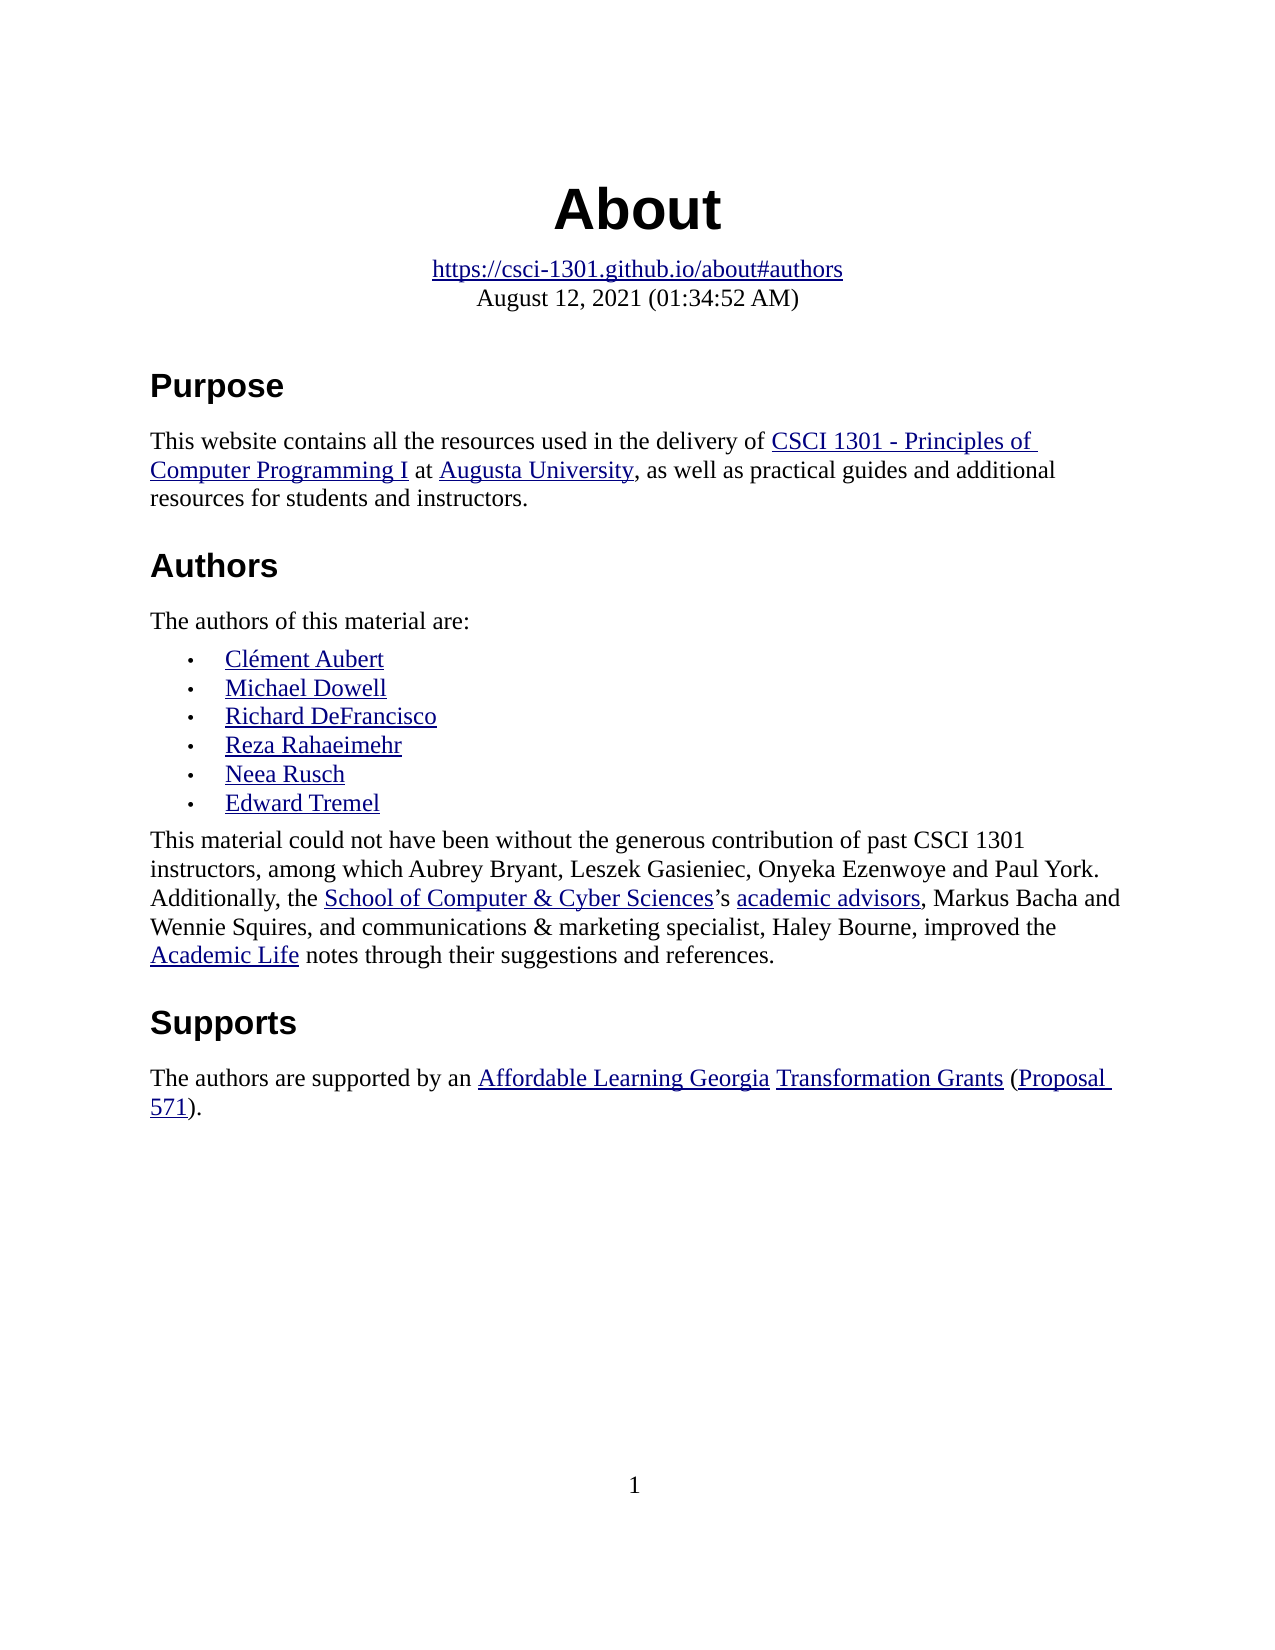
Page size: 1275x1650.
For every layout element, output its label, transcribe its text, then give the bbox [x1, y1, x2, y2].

text This material could not have been without the generous contribution of past CSCI 1301 instructors, among which Aubrey Bryant, Leszek Gasieniec, Onyeka Ezenwoye and Paul York. Additionally, the School of Computer & Cyber Sciences’s academic advisors, Markus Bacha and Wennie Squires, and communications & marketing specialist, Haley Bourne, improved the Academic Life notes through their suggestions and references. [150, 825, 1125, 969]
text The authors of this material are: [150, 606, 1125, 635]
list Michael Dowell [187, 673, 1125, 701]
list Clément Aubert [187, 644, 1125, 673]
text This website contains all the resources used in the delivery of CSCI 1301 - Principles of Computer Programming I at Augusta University, as well as practical guides and additional resources for students and instructors. [150, 426, 1125, 512]
text August 12, 2021 (01:34:52 AM) [150, 283, 1125, 312]
subtitle Purpose [150, 366, 1125, 404]
title About [150, 175, 1125, 242]
subtitle Supports [150, 1003, 1125, 1042]
list Reza Rahaeimehr [187, 730, 1125, 759]
list Edward Tremel [187, 788, 1125, 816]
subtitle Authors [150, 546, 1125, 585]
list Richard DeFrancisco [187, 701, 1125, 730]
list Neea Rusch [187, 759, 1125, 788]
text The authors are supported by an Affordable Learning Georgia Transformation Grants (Proposal 571). [150, 1063, 1125, 1121]
text https://csci-1301.github.io/about#authors [150, 254, 1125, 283]
